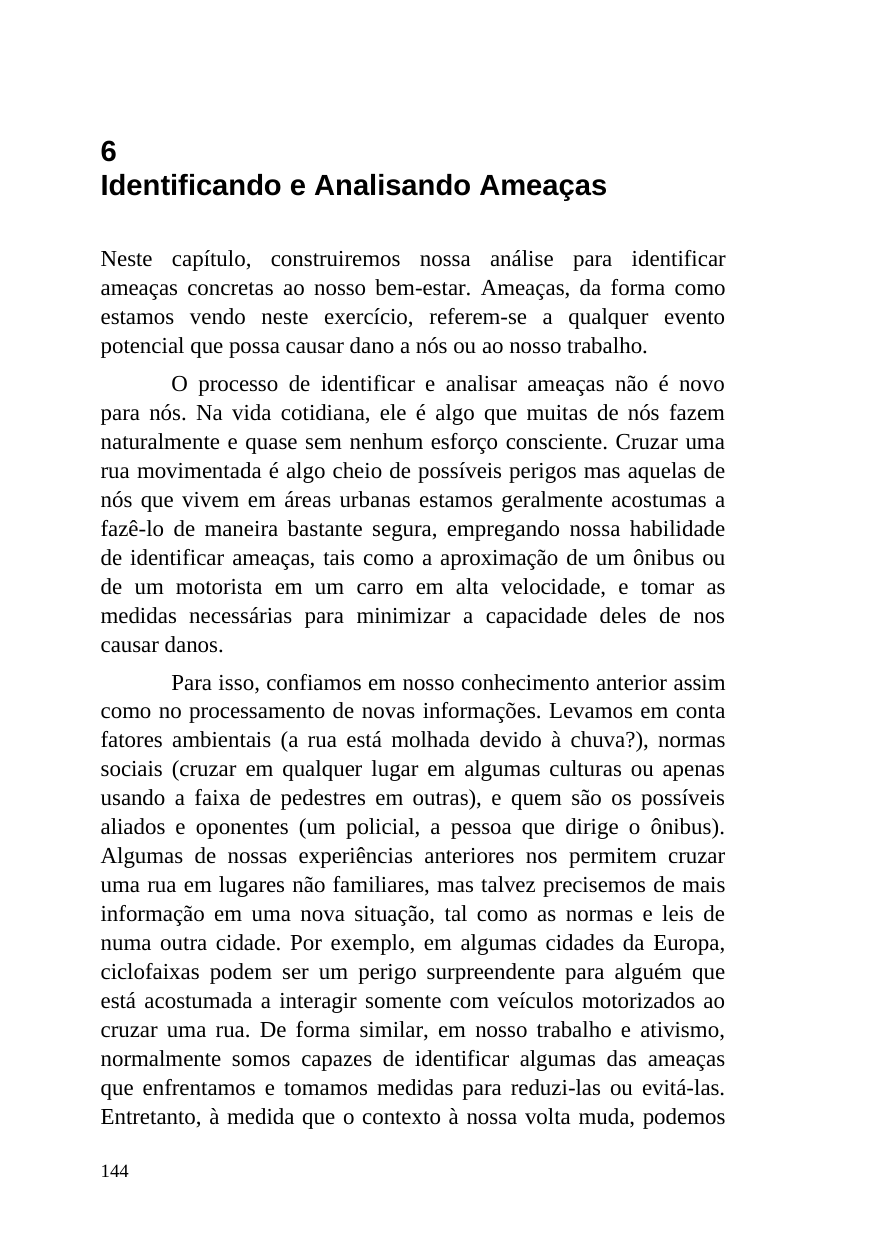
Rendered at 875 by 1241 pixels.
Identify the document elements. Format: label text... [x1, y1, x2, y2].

text Neste capítulo, construiremos nossa análise para identificar ameaças concretas ao nosso bem-estar. Ameaças, da forma como estamos vendo neste exercício, referem-se a qualquer evento potencial que possa causar dano a nós ou ao nosso trabalho. [100, 246, 726, 359]
text Para isso, confiamos em nosso conhecimento anterior assim como no processamento de novas informações. Levamos em conta fatores ambientais (a rua está molhada devido à chuva?), normas sociais (cruzar em qualquer lugar em algumas culturas ou apenas usando a faixa de pedestres em outras), e quem são os possíveis aliados e oponentes (um policial, a pessoa que dirige o ônibus). Algumas de nossas experiências anteriores nos permitem cruzar uma rua em lugares não familiares, mas talvez precisemos de mais informação em uma nova situação, tal como as normas e leis de numa outra cidade. Por exemplo, em algumas cidades da Europa, ciclofaixas podem ser um perigo surpreendente para alguém que está acostumada a interagir somente com veículos motorizados ao cruzar uma rua. De forma similar, em nosso trabalho e ativismo, normalmente somos capazes de identificar algumas das ameaças que enfrentamos e tomamos medidas para reduzi-las ou evitá-las. Entretanto, à medida que o contexto à nossa volta muda, podemos [100, 669, 726, 1129]
subtitle 6 Identificando e Analisando Ameaças [100, 134, 726, 201]
text O processo de identificar e analisar ameaças não é novo para nós. Na vida cotidiana, ele é algo que muitas de nós fazem naturalmente e quase sem nenhum esforço consciente. Cruzar uma rua movimentada é algo cheio de possíveis perigos mas aquelas de nós que vivem em áreas urbanas estamos geralmente acostumas a fazê-lo de maneira bastante segura, empregando nossa habilidade de identificar ameaças, tais como a aproximação de um ônibus ou de um motorista em um carro em alta velocidade, e tomar as medidas necessárias para minimizar a capacidade deles de nos causar danos. [100, 370, 726, 657]
